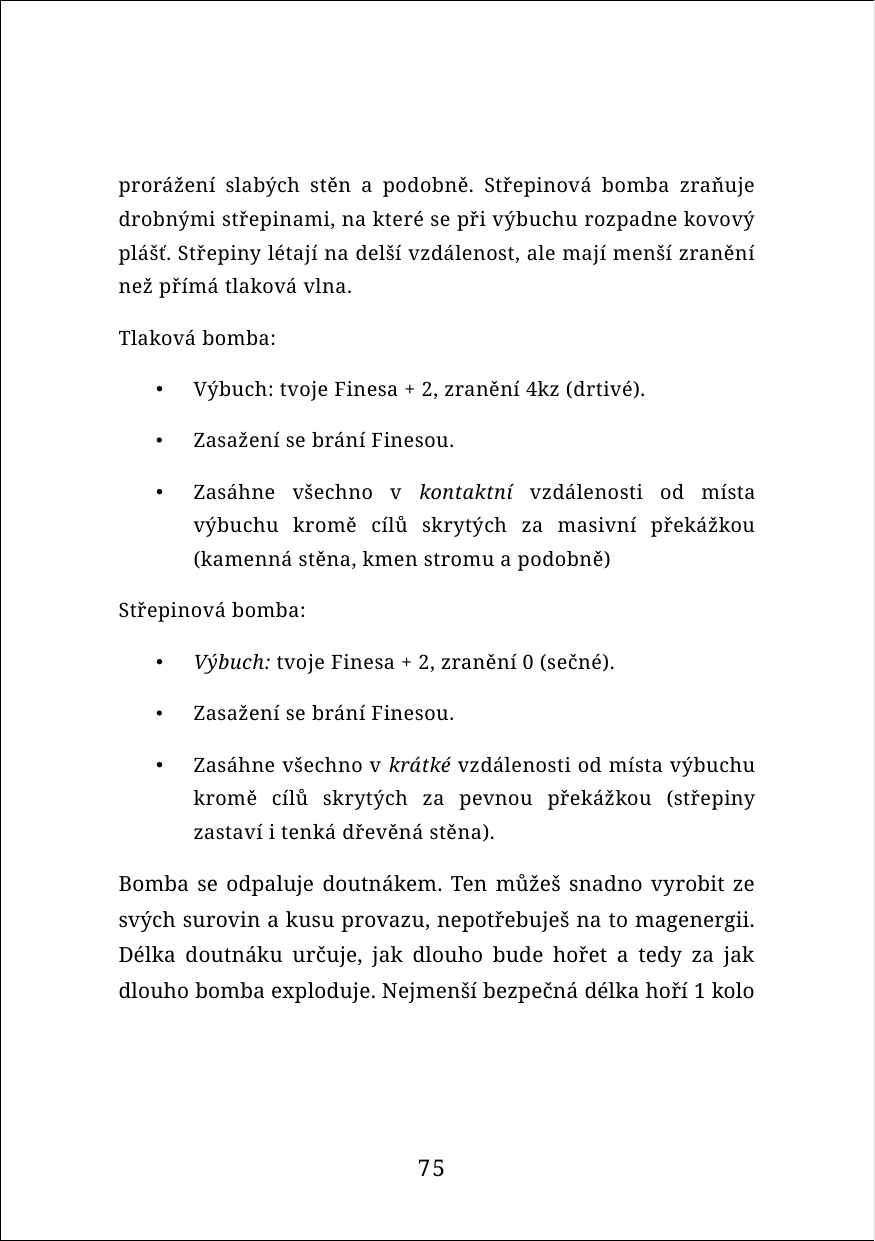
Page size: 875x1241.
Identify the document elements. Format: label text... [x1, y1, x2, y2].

text Střepinová bomba: [118, 597, 756, 624]
list Zasažení se brání Finesou. [156, 427, 756, 454]
list Zasažení se brání Finesou. [156, 699, 756, 726]
list Zasáhne všechno v krátké vzdálenosti od místa výbuchu kromě cílů skrytých za pevnou překážkou (střepiny zastaví i tenká dřevěná stěna). [156, 751, 756, 845]
list Výbuch: tvoje Finesa + 2, zranění 4kz (drtivé). [156, 375, 756, 402]
list Zasáhne všechno v kontaktní vzdálenosti od místa výbuchu kromě cílů skrytých za masivní překážkou (kamenná stěna, kmen stromu a podobně) [156, 478, 756, 572]
text prorážení slabých stěn a podobně. Střepinová bomba zraňuje drobnými střepinami, na které se při výbuchu rozpadne kovový plášť. Střepiny létají na delší vzdálenost, ale mají menší zranění než přímá tlaková vlna. [118, 172, 756, 300]
text Tlaková bomba: [118, 324, 756, 351]
text Bomba se odpaluje doutnákem. Ten můžeš snadno vyrobit ze svých surovin a kusu provazu, nepotřebuješ na to magenergii. Délka doutnáku určuje, jak dlouho bude hořet a tedy za jak dlouho bomba exploduje. Nejmenší bezpečná délka hoří 1 kolo [118, 869, 756, 1004]
list Výbuch: tvoje Finesa + 2, zranění 0 (sečné). [156, 648, 756, 675]
